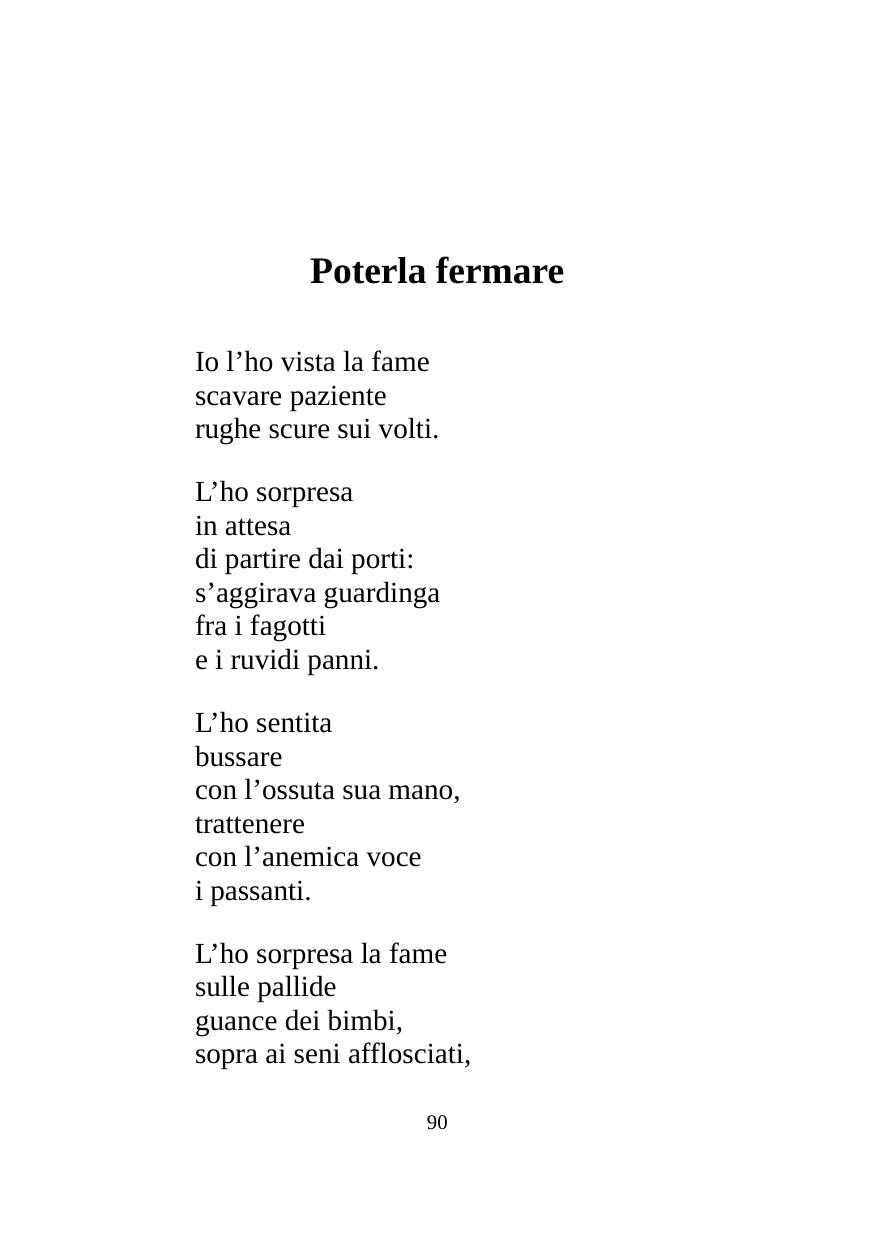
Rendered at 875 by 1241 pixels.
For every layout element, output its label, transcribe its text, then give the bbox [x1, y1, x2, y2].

text Io l’ho vista la fame scavare paziente rughe scure sui volti. [195, 344, 768, 445]
subtitle Poterla fermare [106, 248, 768, 291]
text L’ho sentita bussare con l’ossuta sua mano, trattenere con l’anemica voce i passanti. [195, 705, 768, 906]
text L’ho sorpresa in attesa di partire dai porti: s’aggirava guardinga fra i fagotti e i ruvidi panni. [195, 474, 768, 676]
text L’ho sorpresa la fame sulle pallide guance dei bimbi, sopra ai seni afflosciati, [195, 936, 768, 1070]
